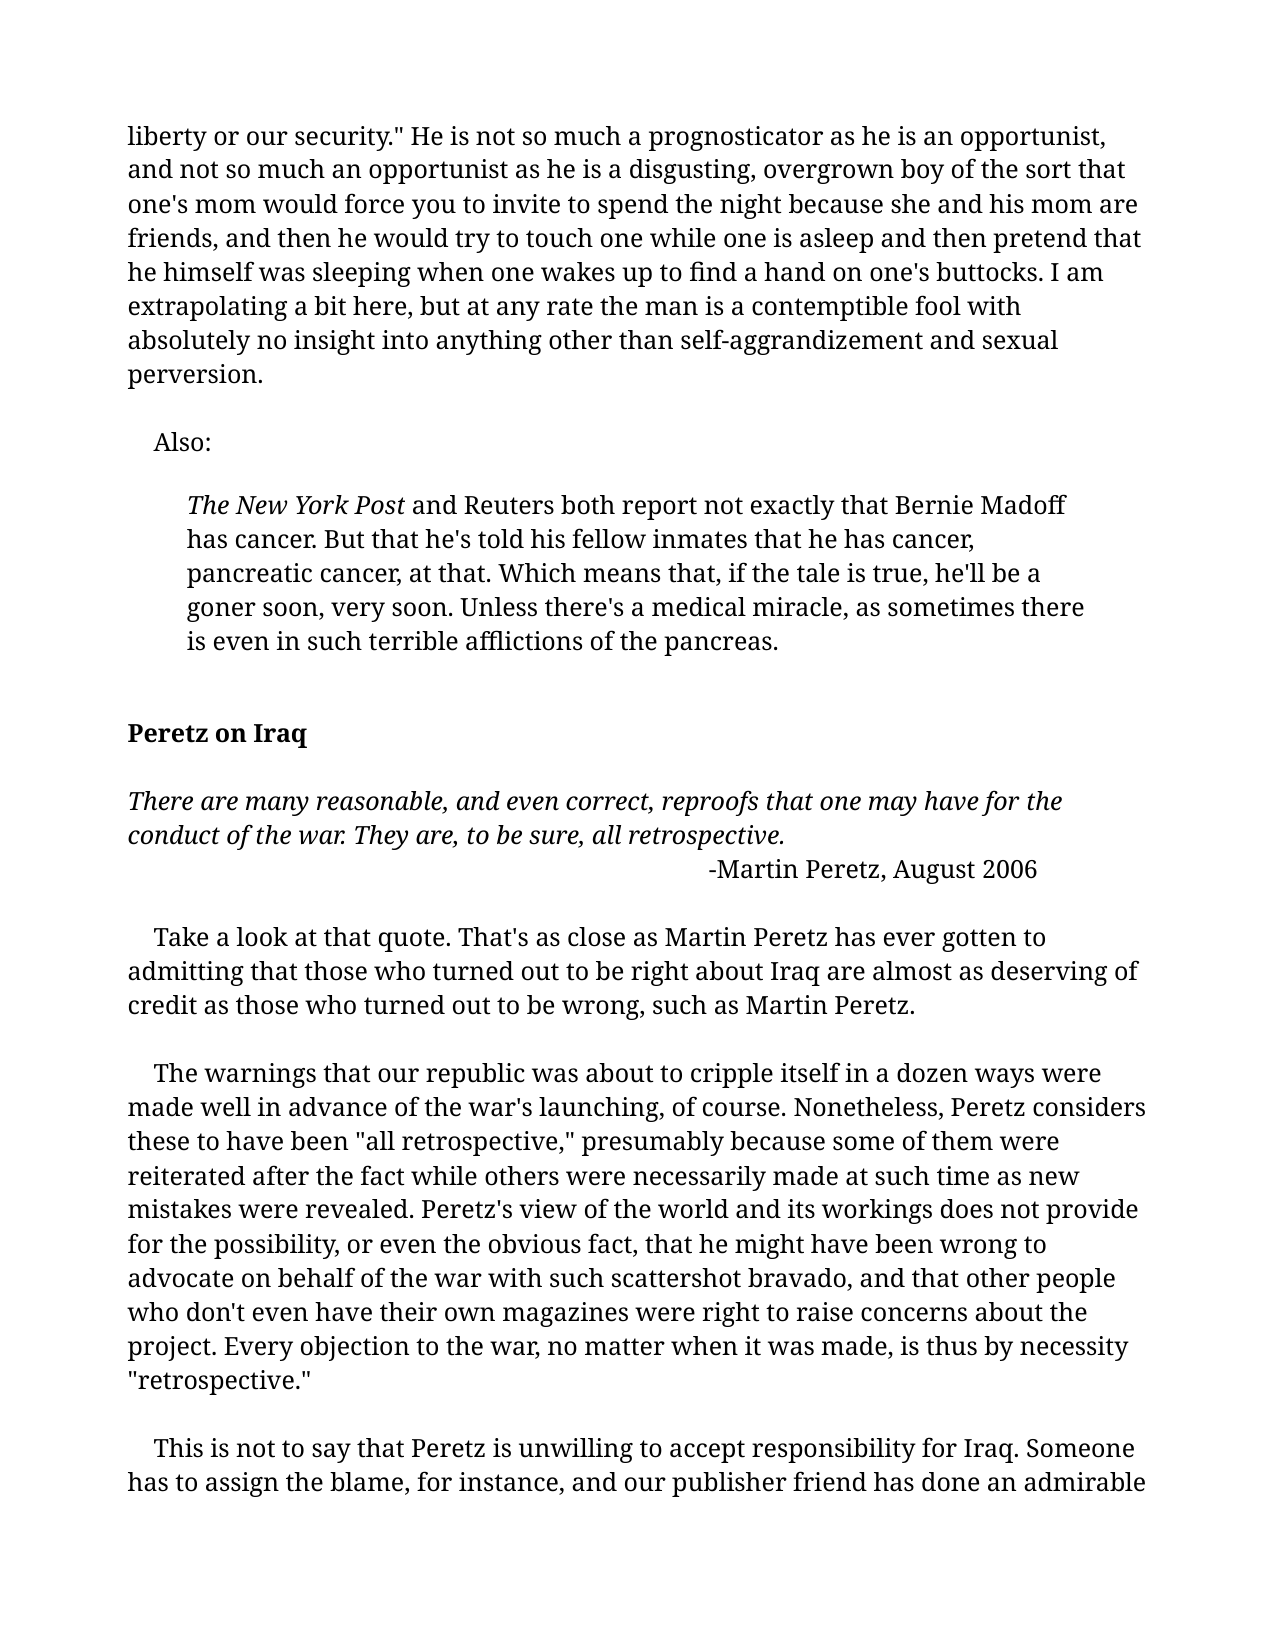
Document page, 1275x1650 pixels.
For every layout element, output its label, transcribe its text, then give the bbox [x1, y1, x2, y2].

text Peretz on Iraq There are many reasonable, and even correct, reproofs that one may have for the conduct of the war. They are, to be sure, all retrospective. -Martin Peretz, August 2006 Take a look at that quote. That's as close as Martin Peretz has ever gotten to admitting that those who turned out to be right about Iraq are almost as deserving of credit as those who turned out to be wrong, such as Martin Peretz. The warnings that our republic was about to cripple itself in a dozen ways were made well in advance of the war's launching, of course. Nonetheless, Peretz considers these to have been "all retrospective," presumably because some of them were reiterated after the fact while others were necessarily made at such time as new mistakes were revealed. Peretz's view of the world and its workings does not provide for the possibility, or even the obvious fact, that he might have been wrong to advocate on behalf of the war with such scattershot bravado, and that other people who don't even have their own magazines were right to raise concerns about the project. Every objection to the war, no matter when it was made, is thus by necessity "retrospective." This is not to say that Peretz is unwilling to accept responsibility for Iraq. Someone has to assign the blame, for instance, and our publisher friend has done an admirable [127, 715, 1147, 1499]
text liberty or our security." He is not so much a prognosticator as he is an opportunist, and not so much an opportunist as he is a disgusting, overgrown boy of the sort that one's mom would force you to invite to spend the night because she and his mom are friends, and then he would try to touch one while one is asleep and then pretend that he himself was sleeping when one wakes up to find a hand on one's buttocks. I am extrapolating a bit here, but at any rate the man is a contemptible fool with absolutely no insight into anything other than self-aggrandizement and sexual perversion. Also: [127, 118, 1147, 459]
text The New York Post and Reuters both report not exactly that Bernie Madoff has cancer. But that he's told his fellow inmates that he has cancer, pancreatic cancer, at that. Which means that, if the tale is true, he'll be a goner soon, very soon. Unless there's a medical miracle, as sometimes there is even in such terrible afflictions of the pancreas. [187, 487, 1088, 658]
